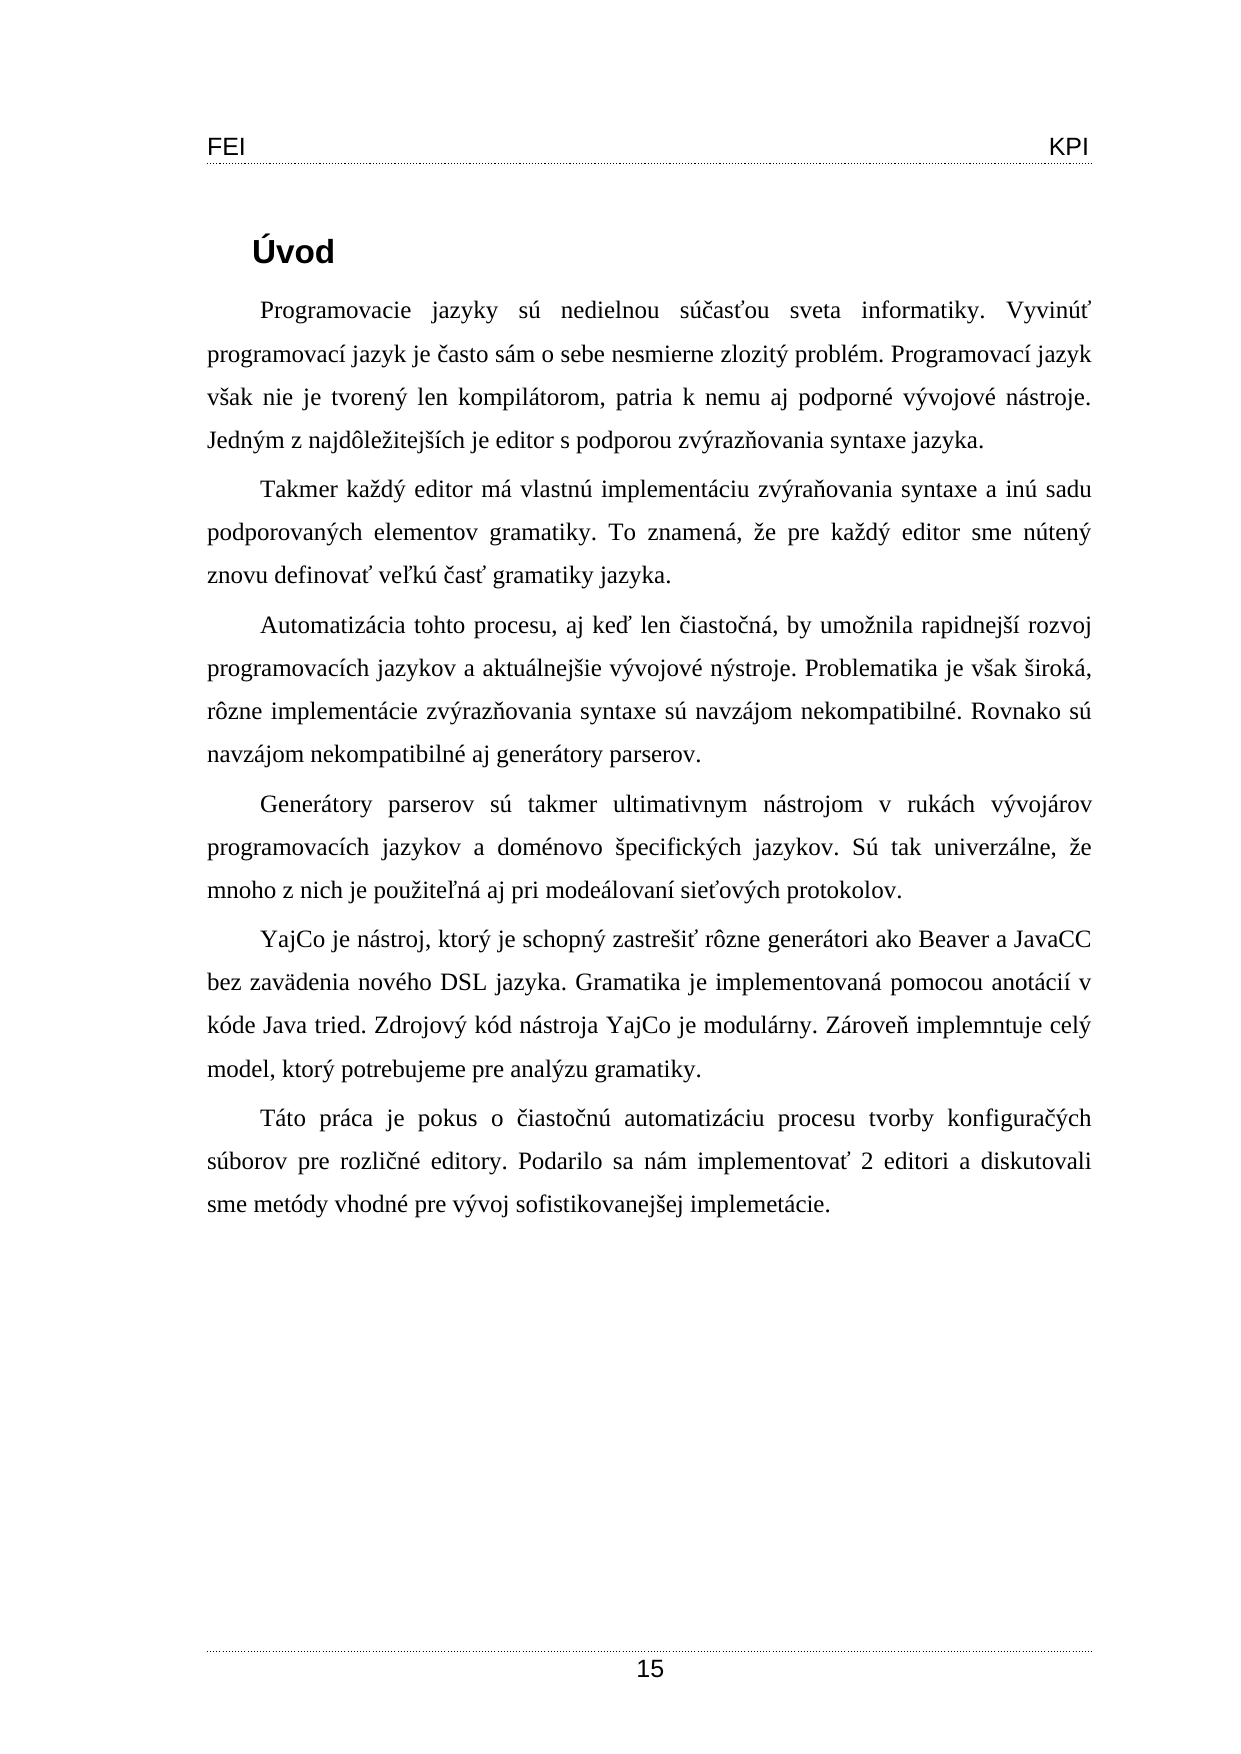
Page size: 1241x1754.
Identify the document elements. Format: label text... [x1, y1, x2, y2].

text Táto práca je pokus o čiastočnú automatizáciu procesu tvorby konfiguračých súborov pre rozličné editory. Podarilo sa nám implementovať 2 editori a diskutovali sme metódy vhodné pre vývoj sofistikovanejšej implemetácie. [207, 1103, 1092, 1218]
list Úvod [207, 232, 1092, 270]
text YajCo je nástroj, ktorý je schopný zastrešiť rôzne generátori ako Beaver a JavaCC bez zavädenia nového DSL jazyka. Gramatika je implementovaná pomocou anotácií v kóde Java tried. Zdrojový kód nástroja YajCo je modulárny. Zároveň implemntuje celý model, ktorý potrebujeme pre analýzu gramatiky. [207, 924, 1092, 1082]
text Takmer každý editor má vlastnú implementáciu zvýraňovania syntaxe a inú sadu podporovaných elementov gramatiky. To znamená, že pre každý editor sme nútený znovu definovať veľkú časť gramatiky jazyka. [207, 474, 1092, 589]
text Generátory parserov sú takmer ultimativnym nástrojom v rukách vývojárov programovacích jazykov a doménovo špecifických jazykov. Sú tak univerzálne, že mnoho z nich je použiteľná aj pri modeálovaní sieťových protokolov. [207, 789, 1092, 904]
text Programovacie jazyky sú nedielnou súčasťou sveta informatiky. Vyvinúť programovací jazyk je často sám o sebe nesmierne zlozitý problém. Programovací jazyk však nie je tvorený len kompilátorom, patria k nemu aj podporné vývojové nástroje. Jedným z najdôležitejších je editor s podporou zvýrazňovania syntaxe jazyka. [207, 296, 1092, 454]
text Automatizácia tohto procesu, aj keď len čiastočná, by umožnila rapidnejší rozvoj programovacích jazykov a aktuálnejšie vývojové nýstroje. Problematika je však široká, rôzne implementácie zvýrazňovania syntaxe sú navzájom nekompatibilné. Rovnako sú navzájom nekompatibilné aj generátory parserov. [207, 610, 1092, 768]
